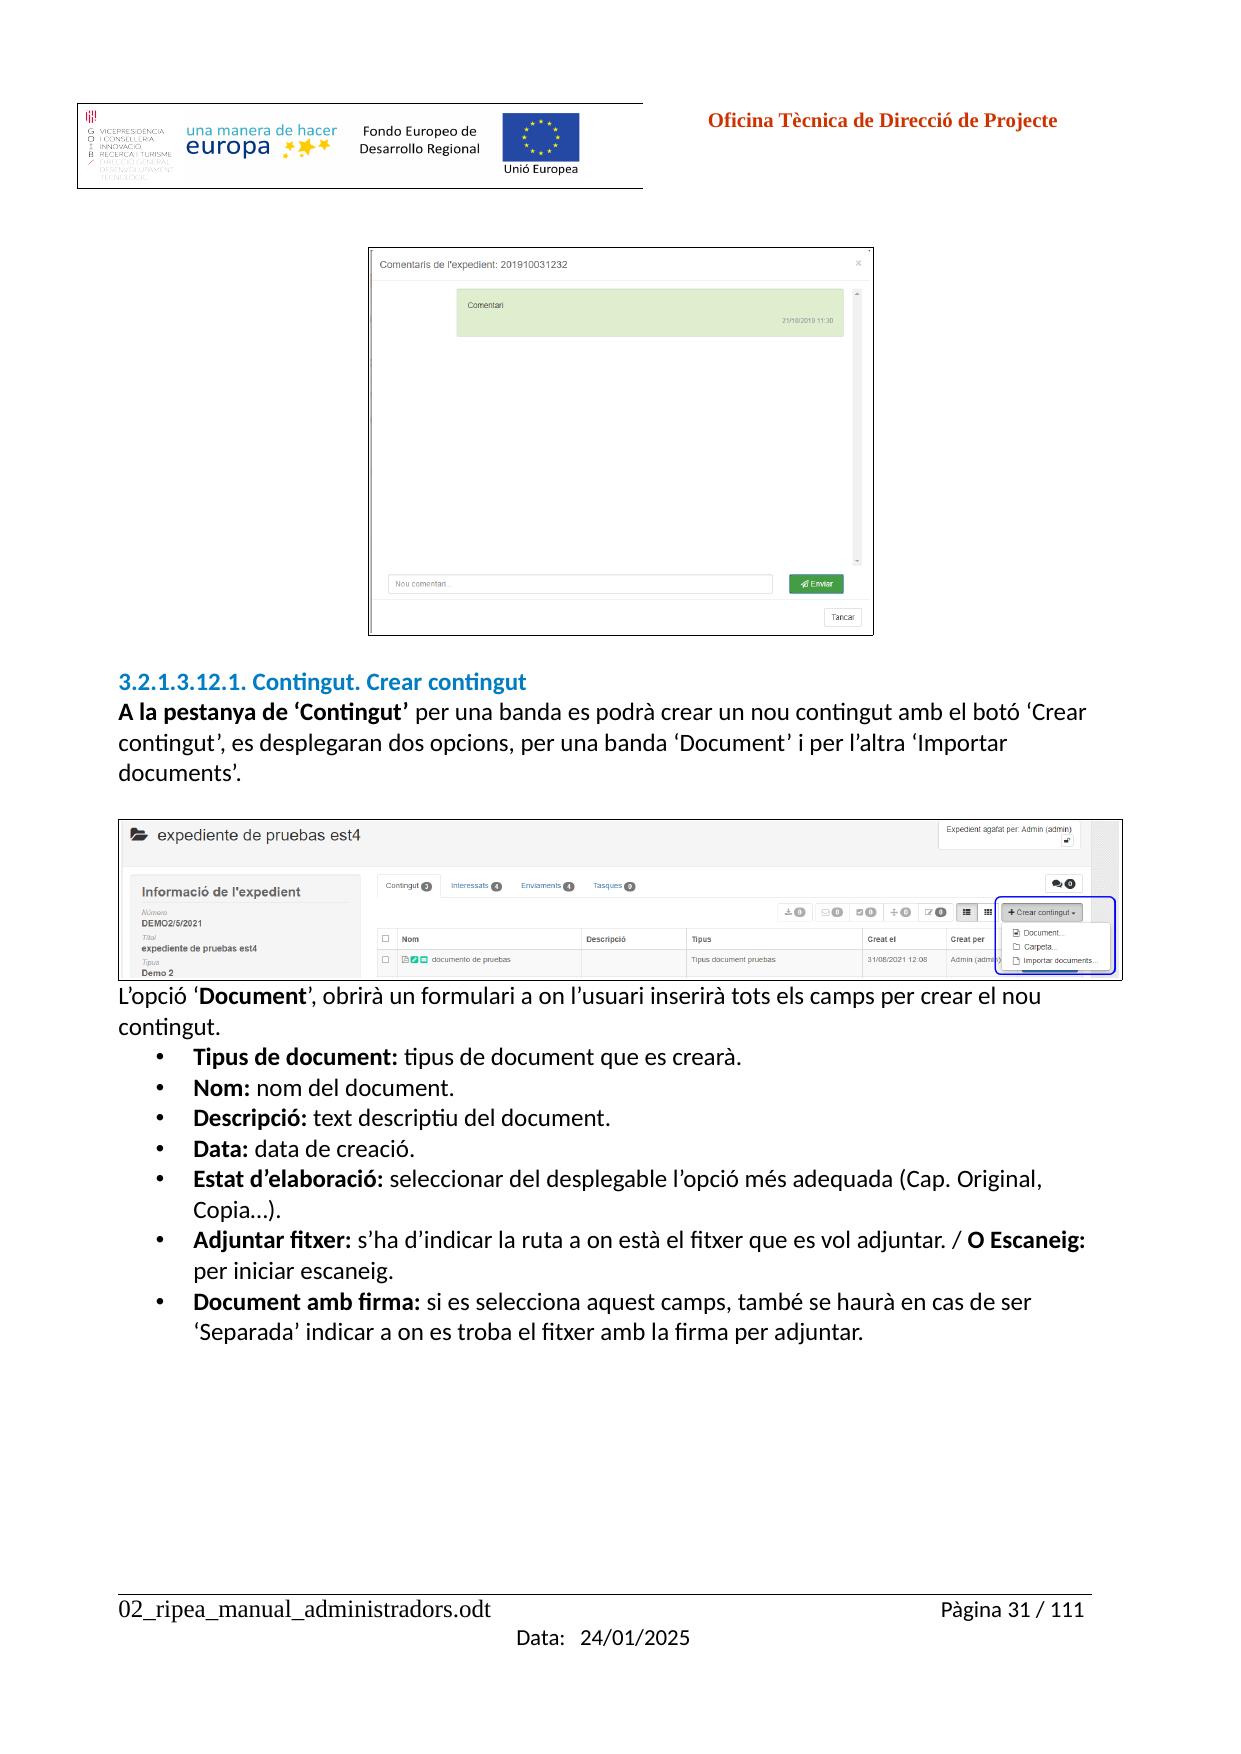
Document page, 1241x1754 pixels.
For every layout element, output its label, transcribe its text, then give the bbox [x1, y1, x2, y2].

picture [370, 250, 870, 633]
list Data: data de creació. [156, 1133, 1122, 1163]
list Descripció: text descriptiu del document. [156, 1102, 1122, 1133]
subtitle 3.2.1.3.12.1. Contingut. Crear contingut [118, 666, 1122, 696]
list Document amb firma: si es selecciona aquest camps, també se haurà en cas de ser ‘Separada’ indicar a on es troba el fitxer amb la firma per adjuntar. [156, 1286, 1122, 1347]
list Estat d’elaboració: seleccionar del desplegable l’opció més adequada (Cap. Original, Copia…). [156, 1163, 1122, 1224]
text A la pestanya de ‘Contingut’ per una banda es podrà crear un nou contingut amb el botó ‘Crear contingut’, es desplegaran dos opcions, per una banda ‘Document’ i per l’altra ‘Importar documents’. [118, 696, 1122, 788]
list Adjuntar fitxer: s’ha d’indicar la ruta a on està el fitxer que es vol adjuntar. / O Escaneig: per iniciar escaneig. [156, 1224, 1122, 1286]
picture [121, 821, 1119, 978]
list Tipus de document: tipus de document que es crearà. [156, 1041, 1122, 1072]
picture [184, 108, 585, 182]
text L’opció ‘Document’, obrirà un formulari a on l’usuari inserirà tots els camps per crear el nou contingut. [118, 981, 1122, 1041]
picture [82, 108, 178, 182]
list Nom: nom del document. [156, 1072, 1122, 1102]
